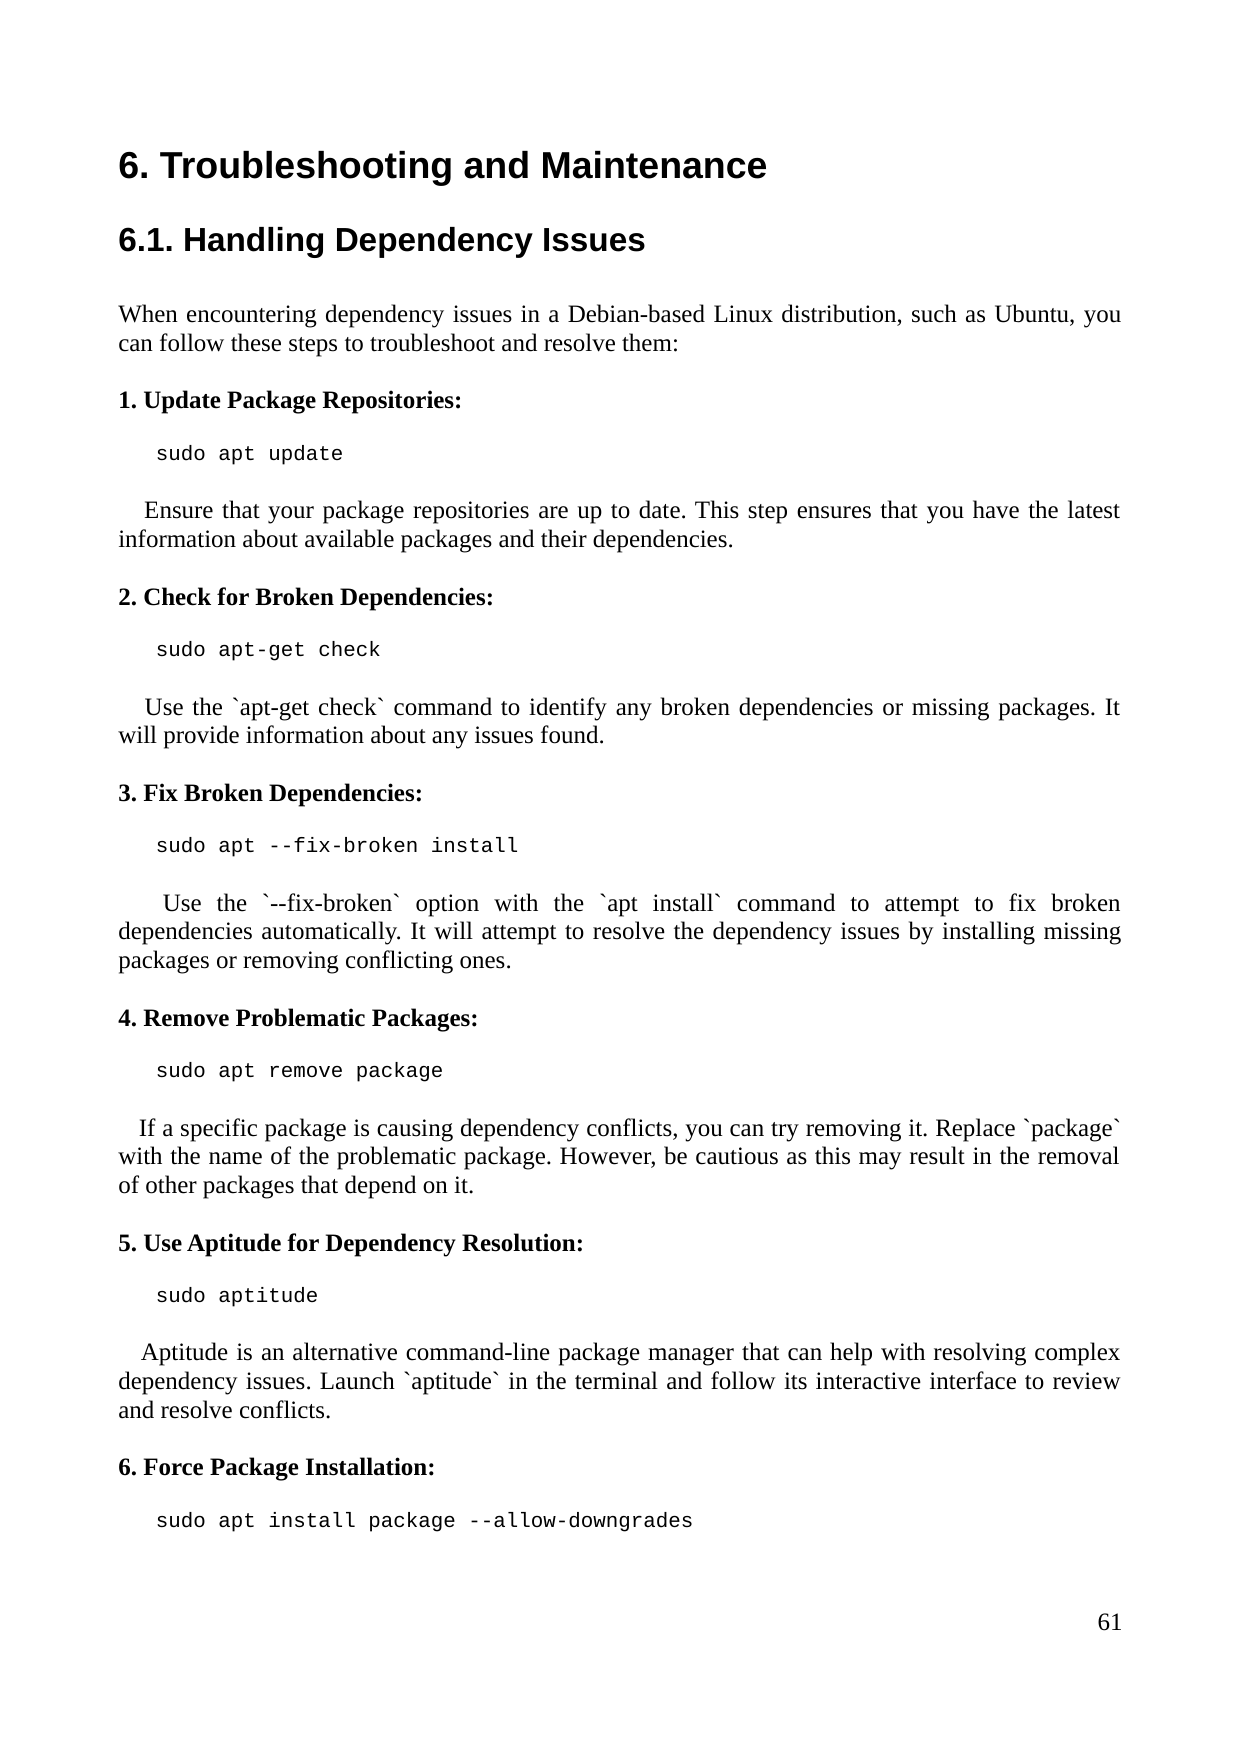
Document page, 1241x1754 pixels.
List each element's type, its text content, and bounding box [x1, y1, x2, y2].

text sudo apt --fix-broken install [118, 835, 1122, 859]
text If a specific package is causing dependency conflicts, you can try removing it. Replace `package` with the name of the problematic package. However, be cautious as this may result in the removal of other packages that depend on it. [118, 1113, 1122, 1199]
text 6. Force Package Installation: [118, 1452, 1122, 1481]
text sudo apt install package --allow-downgrades [118, 1510, 1122, 1534]
text 1. Update Package Repositories: [118, 386, 1122, 414]
text Use the `--fix-broken` option with the `apt install` command to attempt to fix broken dependencies automatically. It will attempt to resolve the dependency issues by installing missing packages or removing conflicting ones. [118, 888, 1122, 974]
text sudo apt update [118, 443, 1122, 467]
text Use the `apt-get check` command to identify any broken dependencies or missing packages. It will provide information about any issues found. [118, 692, 1122, 749]
subtitle 6.1. Handling Dependency Issues [118, 219, 1122, 258]
text Aptitude is an alternative command-line package manager that can help with resolving complex dependency issues. Launch `aptitude` in the terminal and follow its interactive interface to review and resolve conflicts. [118, 1337, 1122, 1424]
text When encountering dependency issues in a Debian-based Linux distribution, such as Ubuntu, you can follow these steps to troubleshoot and resolve them: [118, 299, 1122, 357]
subtitle 6. Troubleshooting and Maintenance [118, 143, 1122, 186]
text 2. Check for Broken Dependencies: [118, 582, 1122, 610]
text sudo apt-get check [118, 639, 1122, 663]
text 3. Fix Broken Dependencies: [118, 778, 1122, 807]
text 5. Use Aptitude for Dependency Resolution: [118, 1228, 1122, 1256]
text 4. Remove Problematic Packages: [118, 1003, 1122, 1031]
text Ensure that your package repositories are up to date. This step ensures that you have the latest information about available packages and their dependencies. [118, 495, 1122, 553]
text sudo aptitude [118, 1285, 1122, 1309]
text sudo apt remove package [118, 1060, 1122, 1084]
